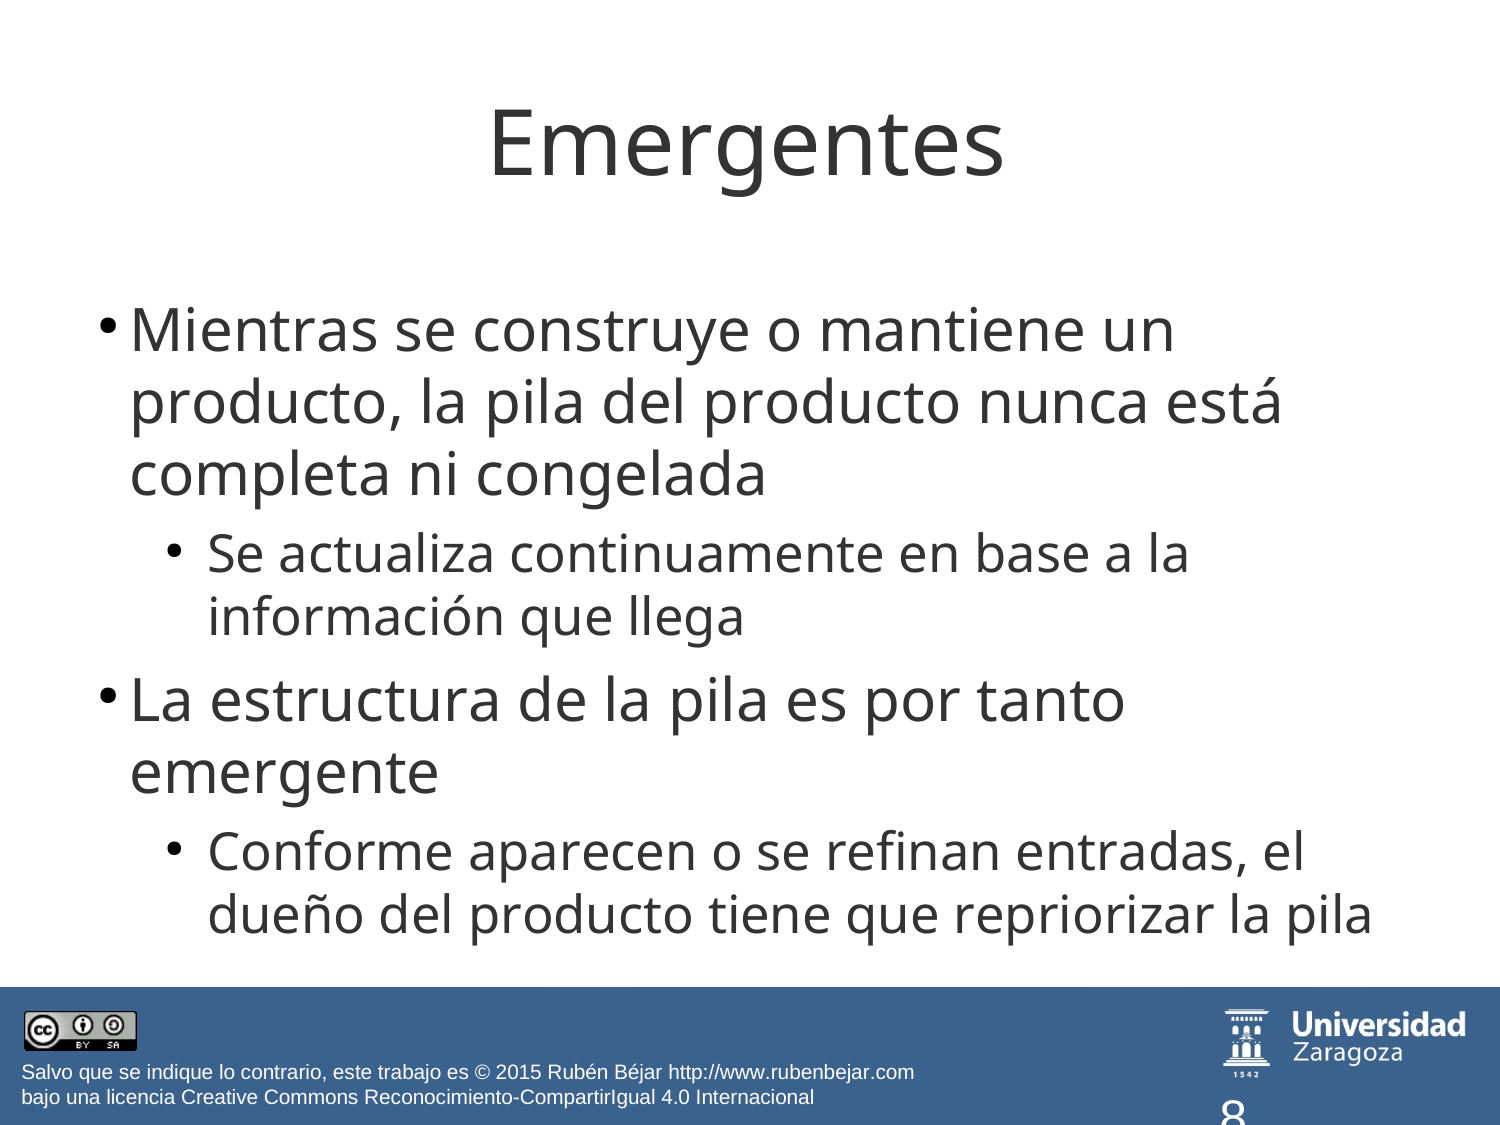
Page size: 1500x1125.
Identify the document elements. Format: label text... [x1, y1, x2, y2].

title Emergentes [74, 21, 1420, 257]
picture [1226, 1103, 1239, 1115]
picture [0, 987, 1500, 1125]
list Mientras se construye o mantiene un producto, la pila del producto nunca está completa ni congelada Se actualiza continuamente en base a la información que llega La estructura de la pila es por tanto emergente Conforme aparecen o se refinan entradas, el dueño del producto tiene que repriorizar la pila [82, 283, 1418, 957]
picture [1226, 1119, 1240, 1125]
